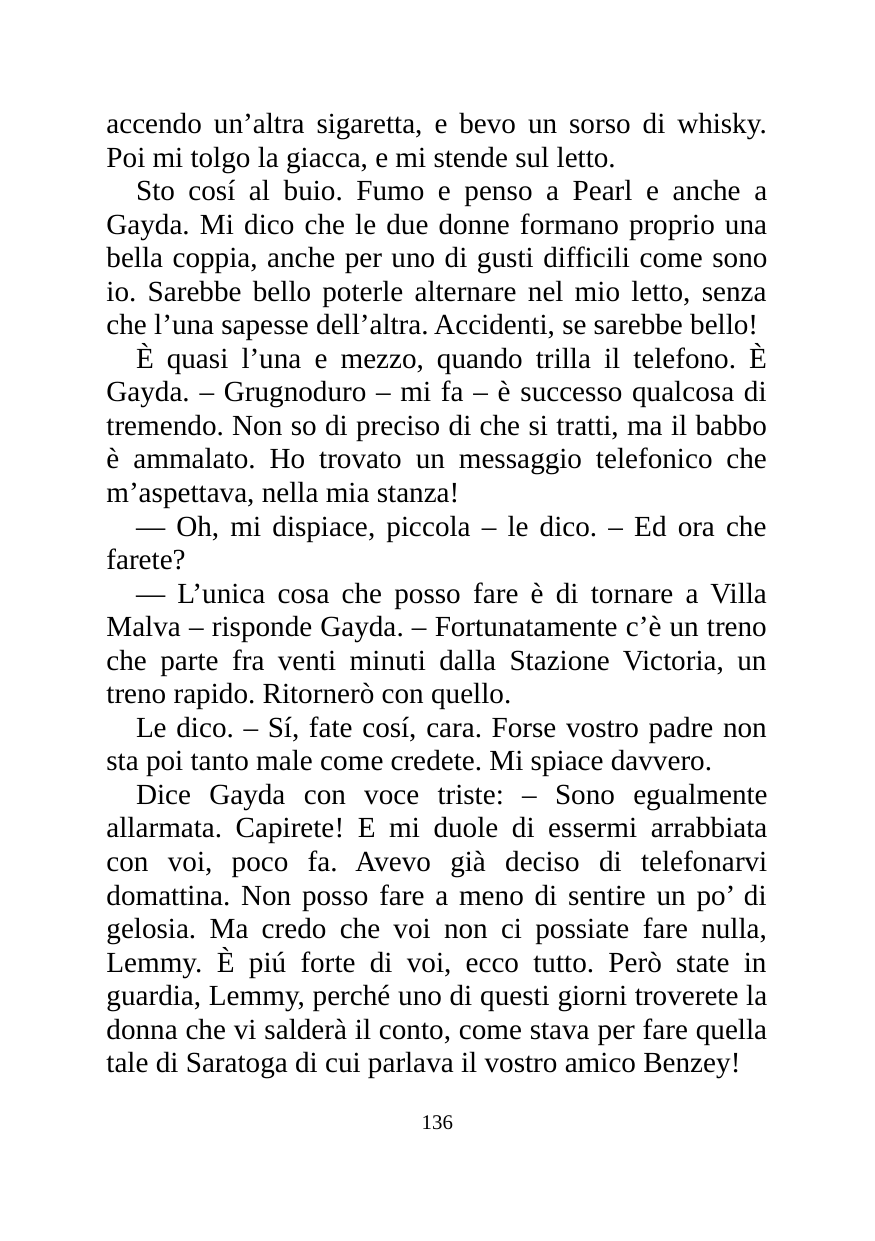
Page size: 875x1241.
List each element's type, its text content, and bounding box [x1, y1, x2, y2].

text Le dico. – Sí, fate cosí, cara. Forse vostro padre non sta poi tanto male come credete. Mi spiace davvero. [106, 710, 768, 777]
text accendo un’altra sigaretta, e bevo un sorso di whisky. Poi mi tolgo la giacca, e mi stende sul letto. [106, 106, 768, 173]
text Sto cosí al buio. Fumo e penso a Pearl e anche a Gayda. Mi dico che le due donne formano proprio una bella coppia, anche per uno di gusti difficili come sono io. Sarebbe bello poterle alternare nel mio letto, senza che l’una sapesse dell’altra. Accidenti, se sarebbe bello! [106, 173, 768, 341]
text — L’unica cosa che posso fare è di tornare a Villa Malva – risponde Gayda. – Fortunatamente c’è un treno che parte fra venti minuti dalla Stazione Victoria, un treno rapido. Ritornerò con quello. [106, 576, 768, 710]
text — Oh, mi dispiace, piccola – le dico. – Ed ora che farete? [106, 509, 768, 576]
text Dice Gayda con voce triste: – Sono egualmente allarmata. Capirete! E mi duole di essermi arrabbiata con voi, poco fa. Avevo già deciso di telefonarvi domattina. Non posso fare a meno di sentire un po’ di gelosia. Ma credo che voi non ci possiate fare nulla, Lemmy. È piú forte di voi, ecco tutto. Però state in guardia, Lemmy, perché uno di questi giorni troverete la donna che vi salderà il conto, come stava per fare quella tale di Saratoga di cui parlava il vostro amico Benzey! [106, 777, 768, 1079]
text È quasi l’una e mezzo, quando trilla il telefono. È Gayda. – Grugnoduro – mi fa – è successo qualcosa di tremendo. Non so di preciso di che si tratti, ma il babbo è ammalato. Ho trovato un messaggio telefonico che m’aspettava, nella mia stanza! [106, 341, 768, 509]
